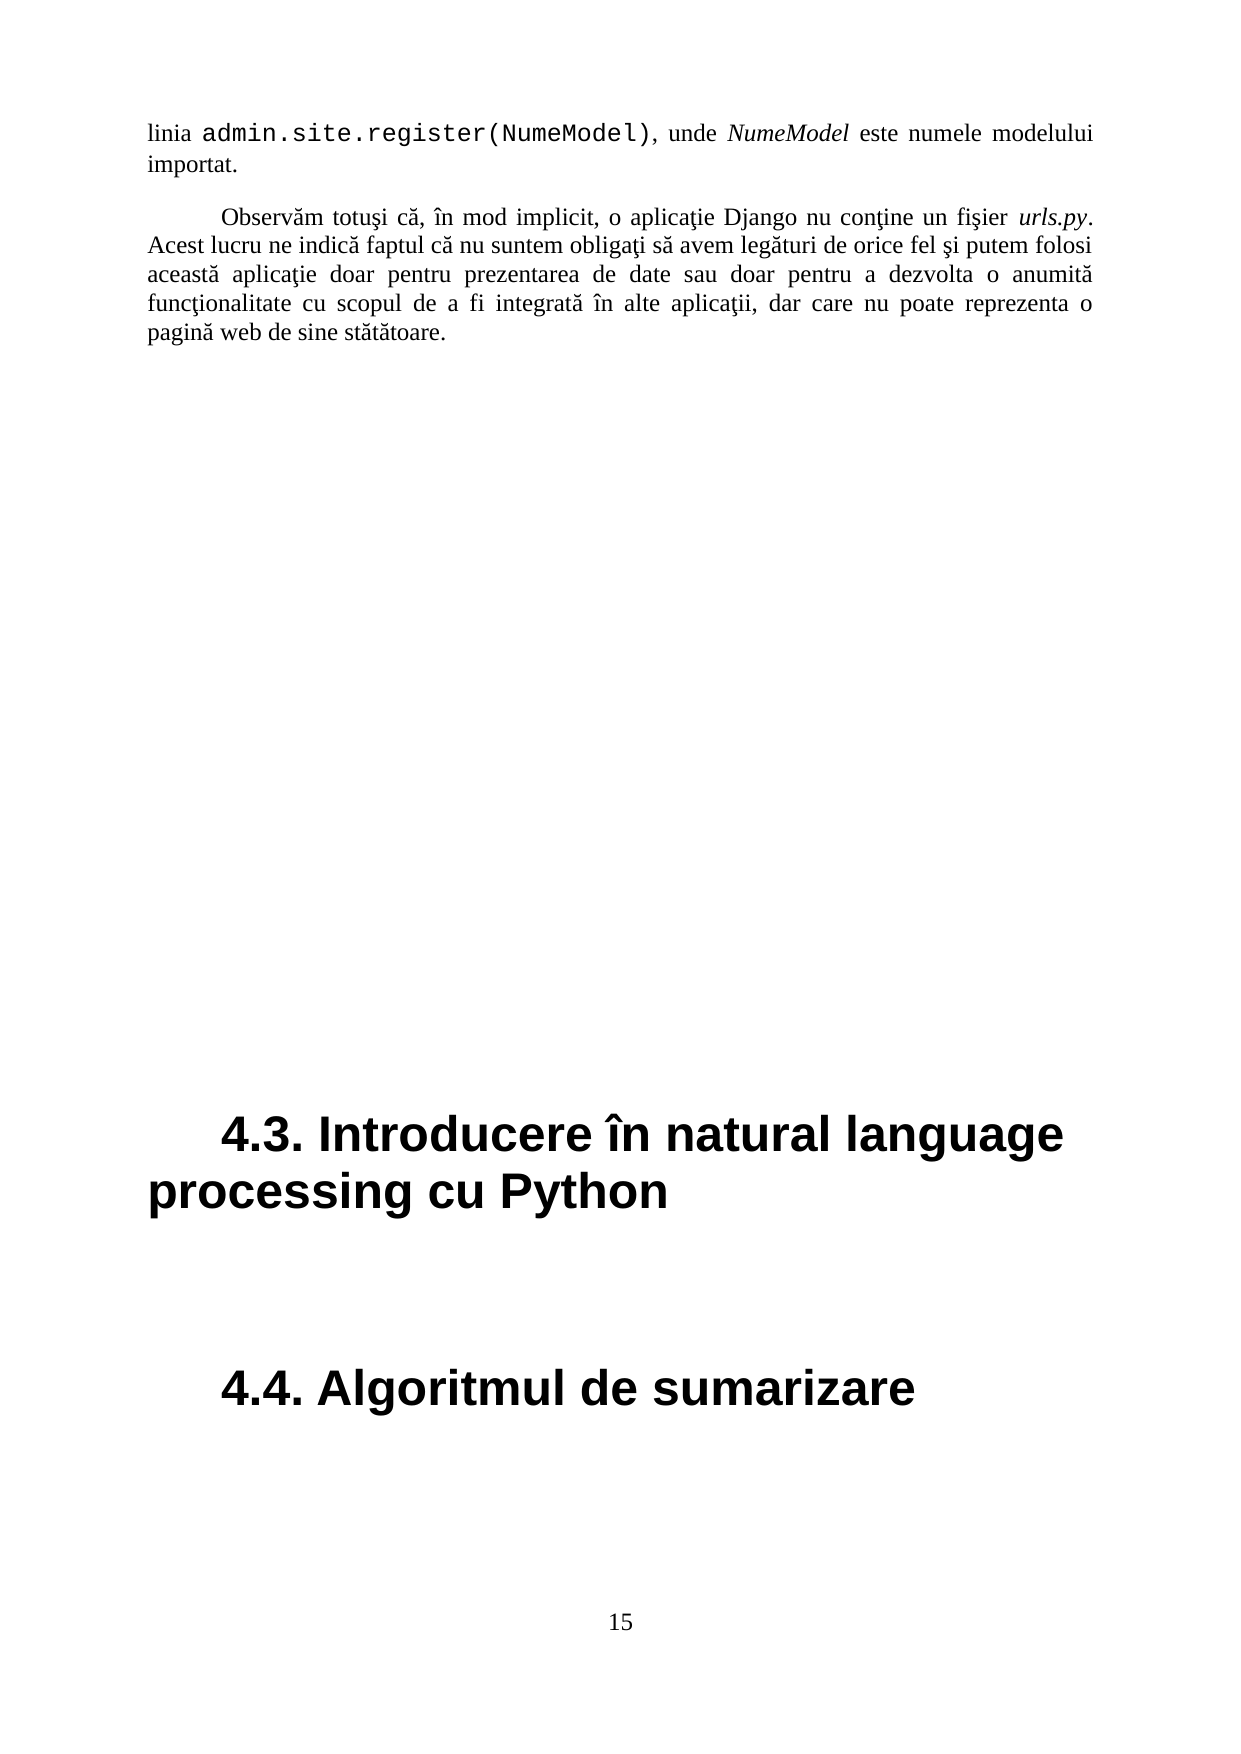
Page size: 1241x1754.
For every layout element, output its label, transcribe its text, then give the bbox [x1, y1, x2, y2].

text linia admin.site.register(NumeModel), unde NumeModel este numele modelului importat. [147, 118, 1093, 178]
subtitle 4.4. Algoritmul de sumarizare [147, 1358, 1093, 1415]
subtitle 4.3. Introducere în natural language processing cu Python [147, 1104, 1093, 1219]
text Observăm totuşi că, în mod implicit, o aplicaţie Django nu conţine un fişier urls.py. Acest lucru ne indică faptul că nu suntem obligaţi să avem legături de orice fel şi putem folosi această aplicaţie doar pentru prezentarea de date sau doar pentru a dezvolta o anumită funcţionalitate cu scopul de a fi integrată în alte aplicaţii, dar care nu poate reprezenta o pagină web de sine stătătoare. [147, 202, 1093, 345]
